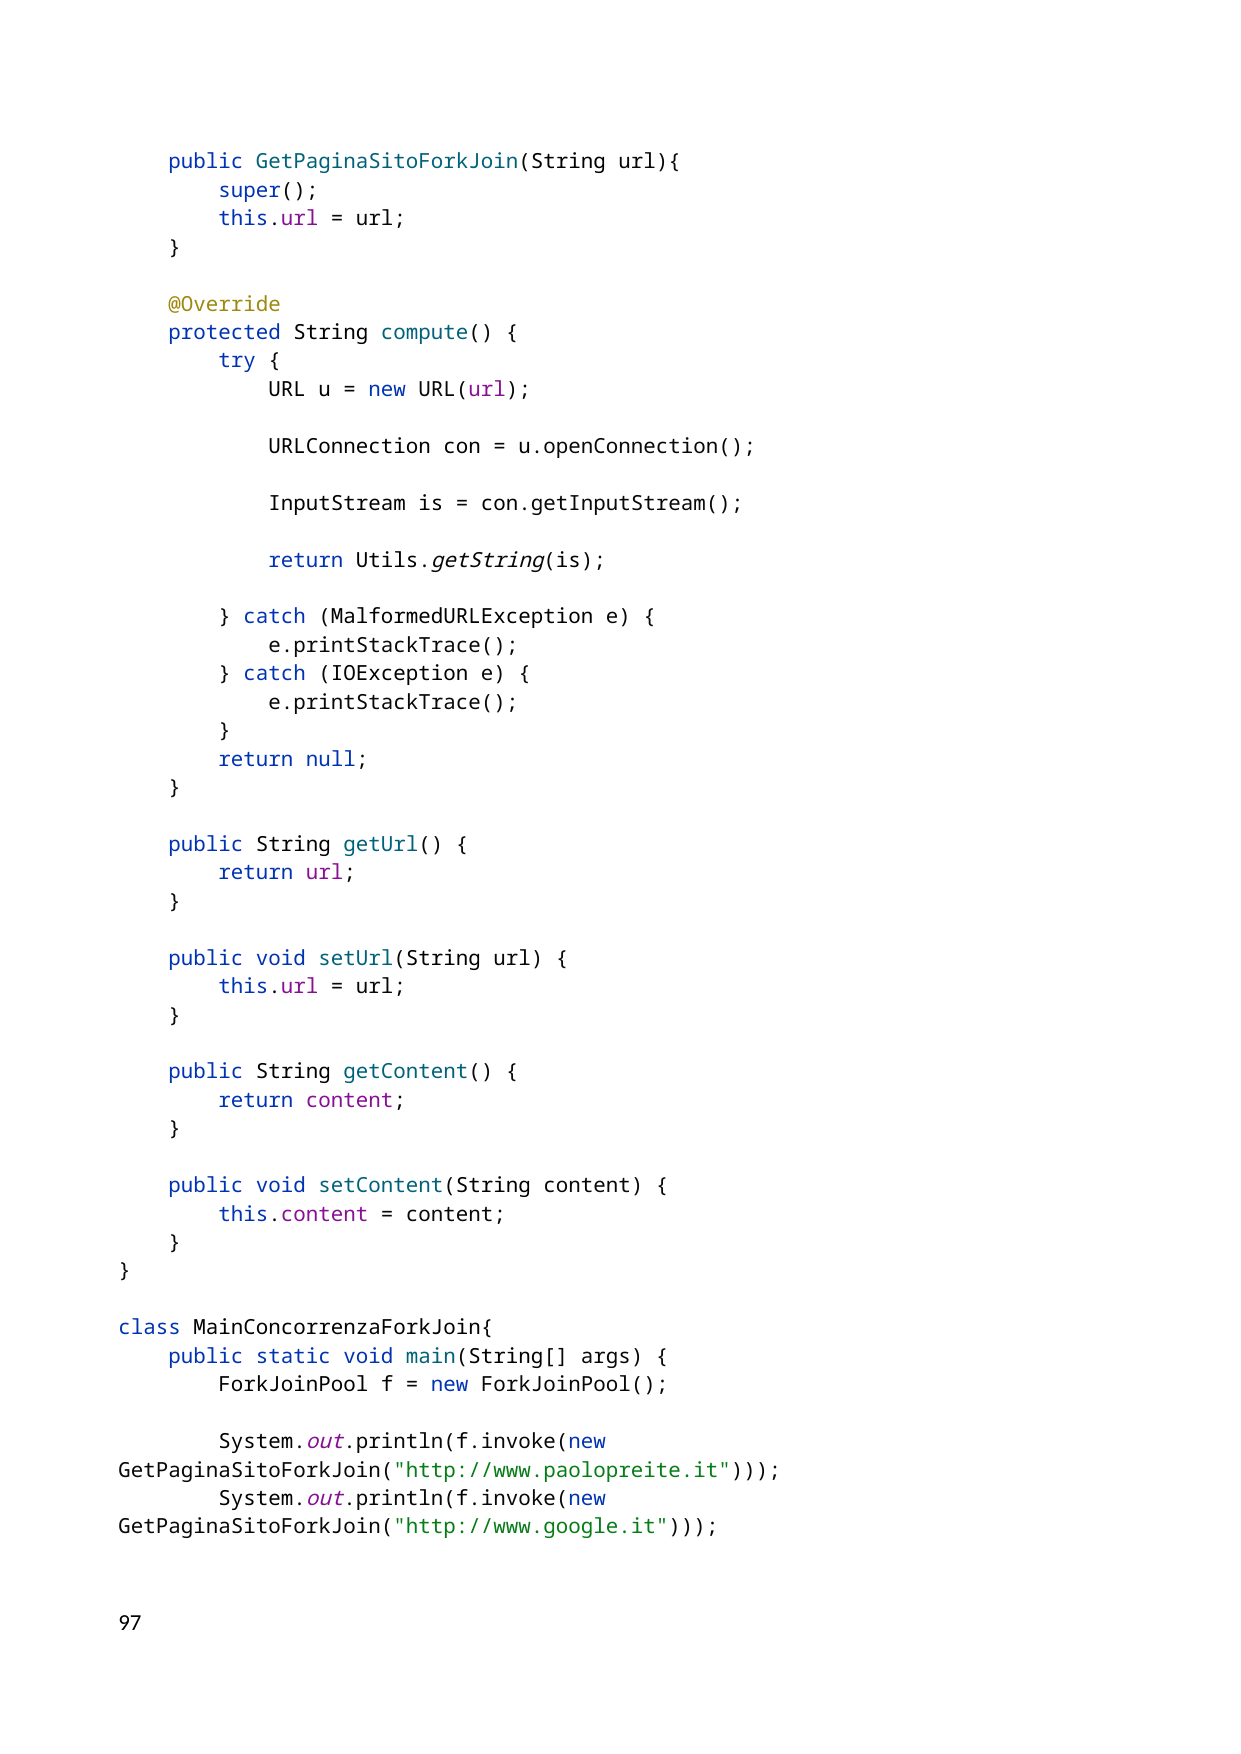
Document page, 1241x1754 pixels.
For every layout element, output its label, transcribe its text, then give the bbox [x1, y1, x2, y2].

text public GetPaginaSitoForkJoin(String url){ super(); this.url = url; } @Override protected String compute() { try { URL u = new URL(url); URLConnection con = u.openConnection(); InputStream is = con.getInputStream(); return Utils.getString(is); } catch (MalformedURLException e) { e.printStackTrace(); } catch (IOException e) { e.printStackTrace(); } return null; } public String getUrl() { return url; } public void setUrl(String url) { this.url = url; } public String getContent() { return content; } public void setContent(String content) { this.content = content; } } class MainConcorrenzaForkJoin{ public static void main(String[] args) { ForkJoinPool f = new ForkJoinPool(); System.out.println(f.invoke(new GetPaginaSitoForkJoin("http://www.paolopreite.it"))); System.out.println(f.invoke(new GetPaginaSitoForkJoin("http://www.google.it"))); [118, 118, 1122, 1568]
